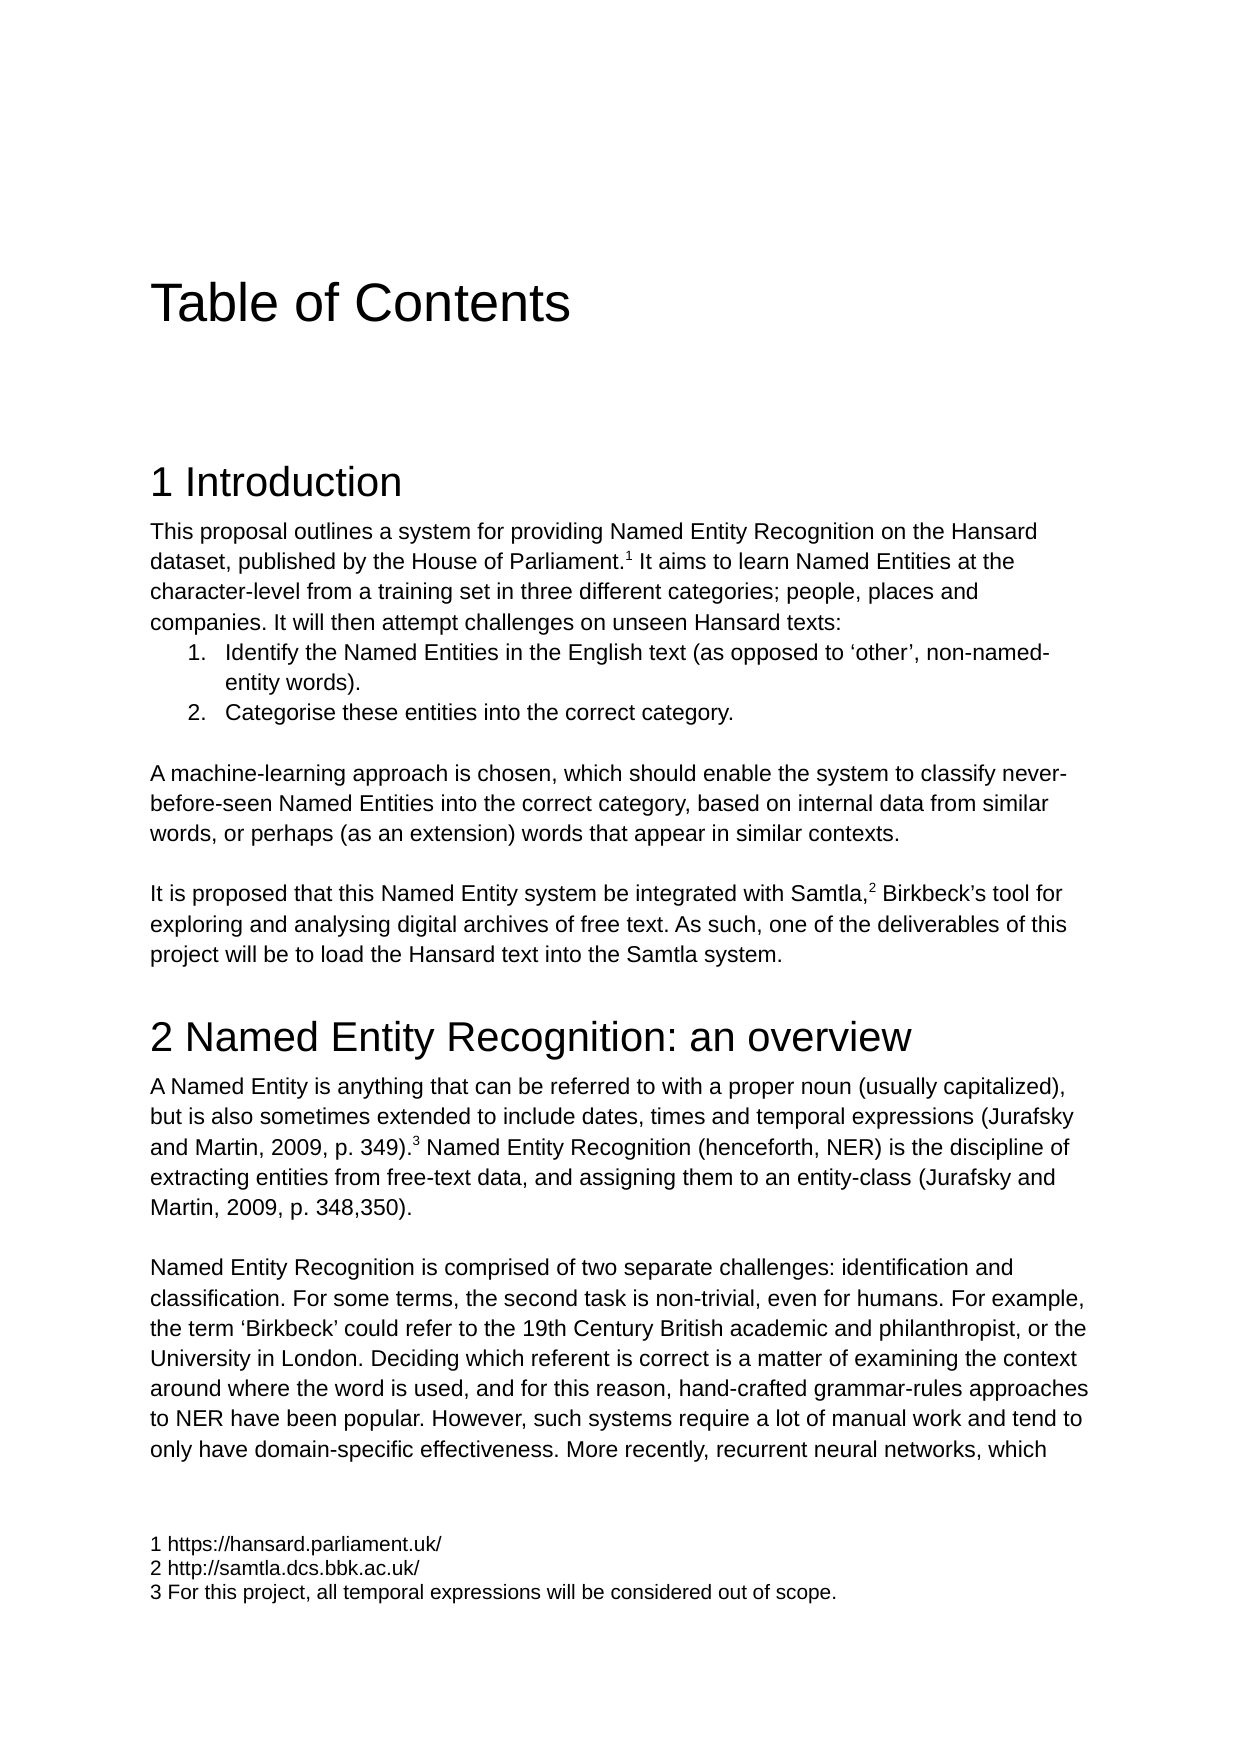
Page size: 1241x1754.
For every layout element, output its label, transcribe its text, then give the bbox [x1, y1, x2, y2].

text A machine-learning approach is chosen, which should enable the system to classify never-before-seen Named Entities into the correct category, based on internal data from similar words, or perhaps (as an extension) words that appear in similar contexts. [150, 759, 1090, 846]
text Named Entity Recognition is comprised of two separate challenges: identification and classification. For some terms, the second task is non-trivial, even for humans. For example, the term ‘Birkbeck’ could refer to the 19th Century British academic and philanthropist, or the University in London. Deciding which referent is correct is a matter of examining the context around where the word is used, and for this reason, hand-crafted grammar-rules approaches to NER have been popular. However, such systems require a lot of manual work and tend to only have domain-specific effectiveness. More recently, recurrent neural networks, which [150, 1254, 1090, 1462]
list Categorise these entities into the correct category. [187, 699, 1090, 725]
text A Named Entity is anything that can be referred to with a proper noun (usually capitalized), but is also sometimes extended to include dates, times and temporal expressions (Jurafsky and Martin, 2009, p. 349)⁠⁠. Named Entity Recognition (henceforth, NER) is the discipline of extracting entities from free-text data, and assigning them to an entity-class (Jurafsky and Martin, 2009, p. 348,350)⁠. [150, 1073, 1090, 1220]
subtitle 2 Named Entity Recognition: an overview [150, 1013, 1090, 1061]
subtitle 1 Introduction [150, 457, 1090, 505]
text http://samtla.dcs.bbk.ac.uk/ [150, 1556, 1090, 1580]
text It is proposed that this Named Entity system be integrated with Samtla, Birkbeck’s tool for exploring and analysing digital archives of free text. As such, one of the deliverables of this project will be to load the Hansard text into the Samtla system. [150, 880, 1090, 967]
text This proposal outlines a system for providing Named Entity Recognition on the Hansard dataset, published by the House of Parliament. It aims to learn Named Entities at the character-level from a training set in three different categories; people, places and companies. It will then attempt challenges on unseen Hansard texts: [150, 518, 1090, 635]
text https://hansard.parliament.uk/ [150, 1532, 1090, 1556]
title Table of Contents [150, 271, 1090, 333]
text For this project, all temporal expressions will be considered out of scope. [150, 1580, 1090, 1604]
list Identify the Named Entities in the English text (as opposed to ‘other’, non-named-entity words). [187, 639, 1090, 695]
